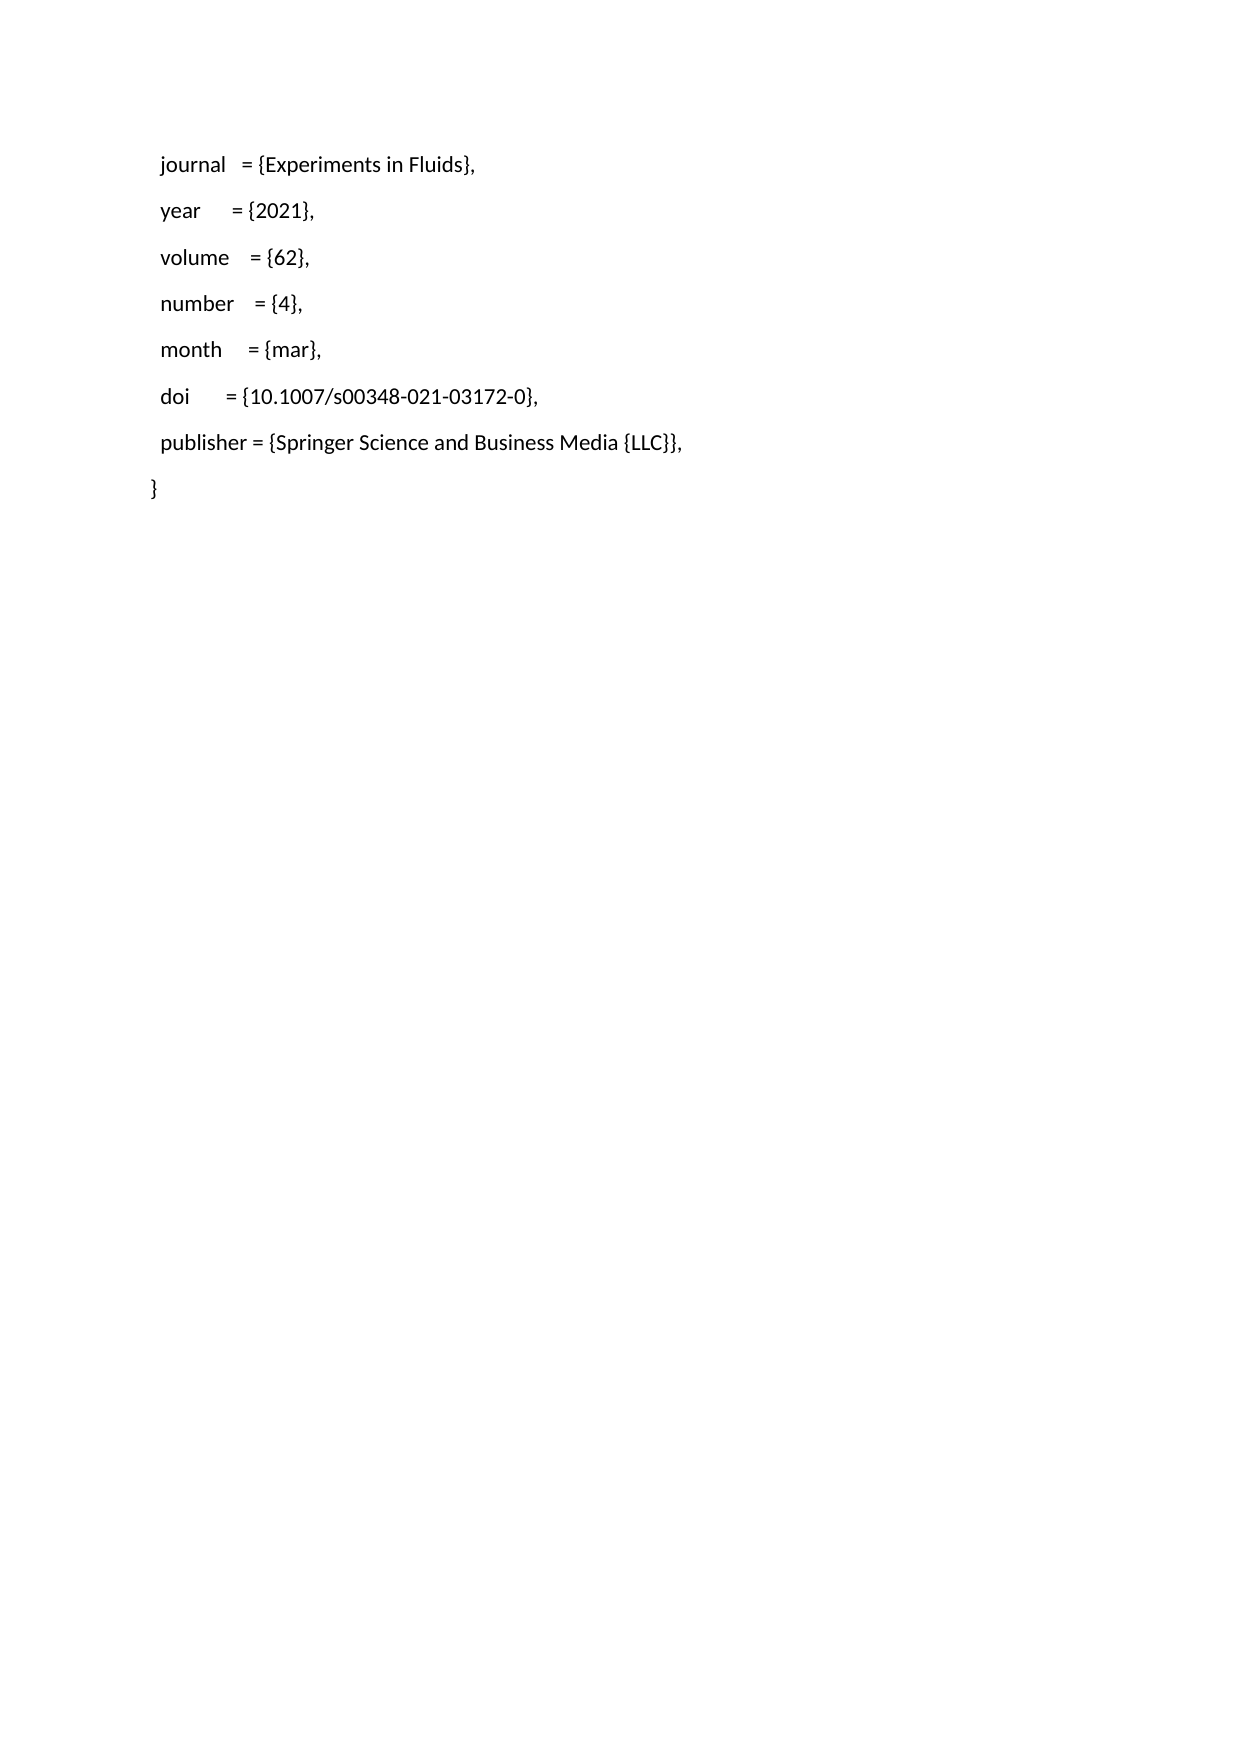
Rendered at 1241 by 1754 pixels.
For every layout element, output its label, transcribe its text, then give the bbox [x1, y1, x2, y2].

text month = {mar}, [150, 335, 1090, 363]
text year = {2021}, [150, 196, 1090, 224]
text number = {4}, [150, 289, 1090, 317]
text } [150, 474, 1090, 502]
text publisher = {Springer Science and Business Media {LLC}}, [150, 428, 1090, 456]
text doi = {10.1007/s00348-021-03172-0}, [150, 382, 1090, 410]
text volume = {62}, [150, 243, 1090, 271]
text journal = {Experiments in Fluids}, [150, 150, 1090, 178]
